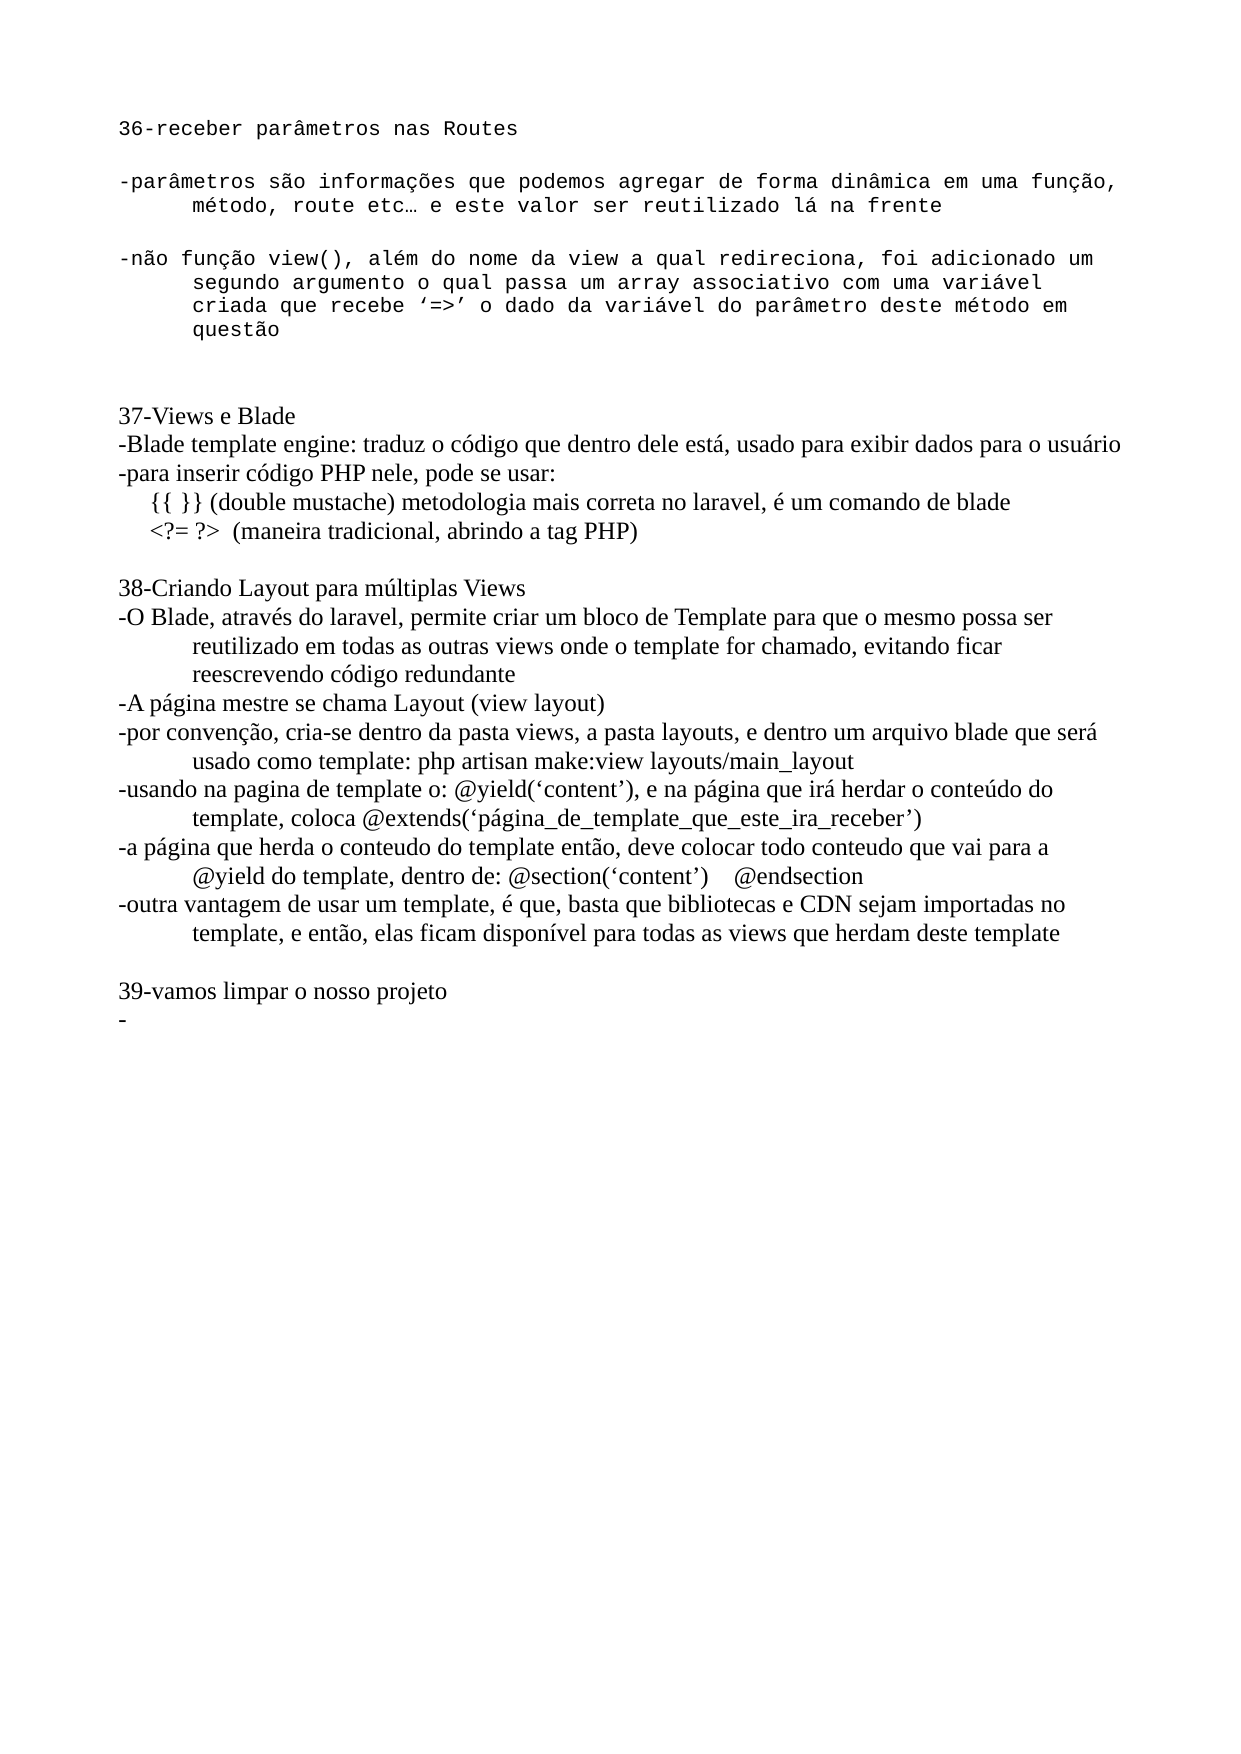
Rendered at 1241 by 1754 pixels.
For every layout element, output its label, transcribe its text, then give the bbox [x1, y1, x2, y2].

text -Blade template engine: traduz o código que dentro dele está, usado para exibir dados para o usuário [118, 429, 1122, 458]
text {{ }} (double mustache) metodologia mais correta no laravel, é um comando de blade [118, 487, 1122, 516]
text <?= ?> (maneira tradicional, abrindo a tag PHP) [118, 516, 1122, 544]
text -outra vantagem de usar um template, é que, basta que bibliotecas e CDN sejam importadas no template, e então, elas ficam disponível para todas as views que herdam deste template [118, 889, 1122, 947]
text -para inserir código PHP nele, pode se usar: [118, 458, 1122, 487]
text 36-receber parâmetros nas Routes [118, 118, 1122, 142]
text 38-Criando Layout para múltiplas Views [118, 573, 1122, 602]
text -A página mestre se chama Layout (view layout) [118, 688, 1122, 717]
text 39-vamos limpar o nosso projeto [118, 976, 1122, 1004]
text reutilizado em todas as outras views onde o template for chamado, evitando ficar reescrevendo código redundante [118, 631, 1122, 688]
text -por convenção, cria-se dentro da pasta views, a pasta layouts, e dentro um arquivo blade que será usado como template: php artisan make:view layouts/main_layout [118, 717, 1122, 774]
text -não função view(), além do nome da view a qual redireciona, foi adicionado um segundo argumento o qual passa um array associativo com uma variável criada que recebe ‘=>’ o dado da variável do parâmetro deste método em questão [118, 248, 1122, 343]
text -O Blade, através do laravel, permite criar um bloco de Template para que o mesmo possa ser [118, 602, 1122, 631]
text -usando na pagina de template o: @yield(‘content’), e na página que irá herdar o conteúdo do template, coloca @extends(‘página_de_template_que_este_ira_receber’) [118, 774, 1122, 832]
text - [118, 1004, 1122, 1033]
text -parâmetros são informações que podemos agregar de forma dinâmica em uma função, método, route etc… e este valor ser reutilizado lá na frente [118, 171, 1122, 218]
text -a página que herda o conteudo do template então, deve colocar todo conteudo que vai para a @yield do template, dentro de: @section(‘content’) @endsection [118, 832, 1122, 889]
text 37-Views e Blade [118, 401, 1122, 429]
